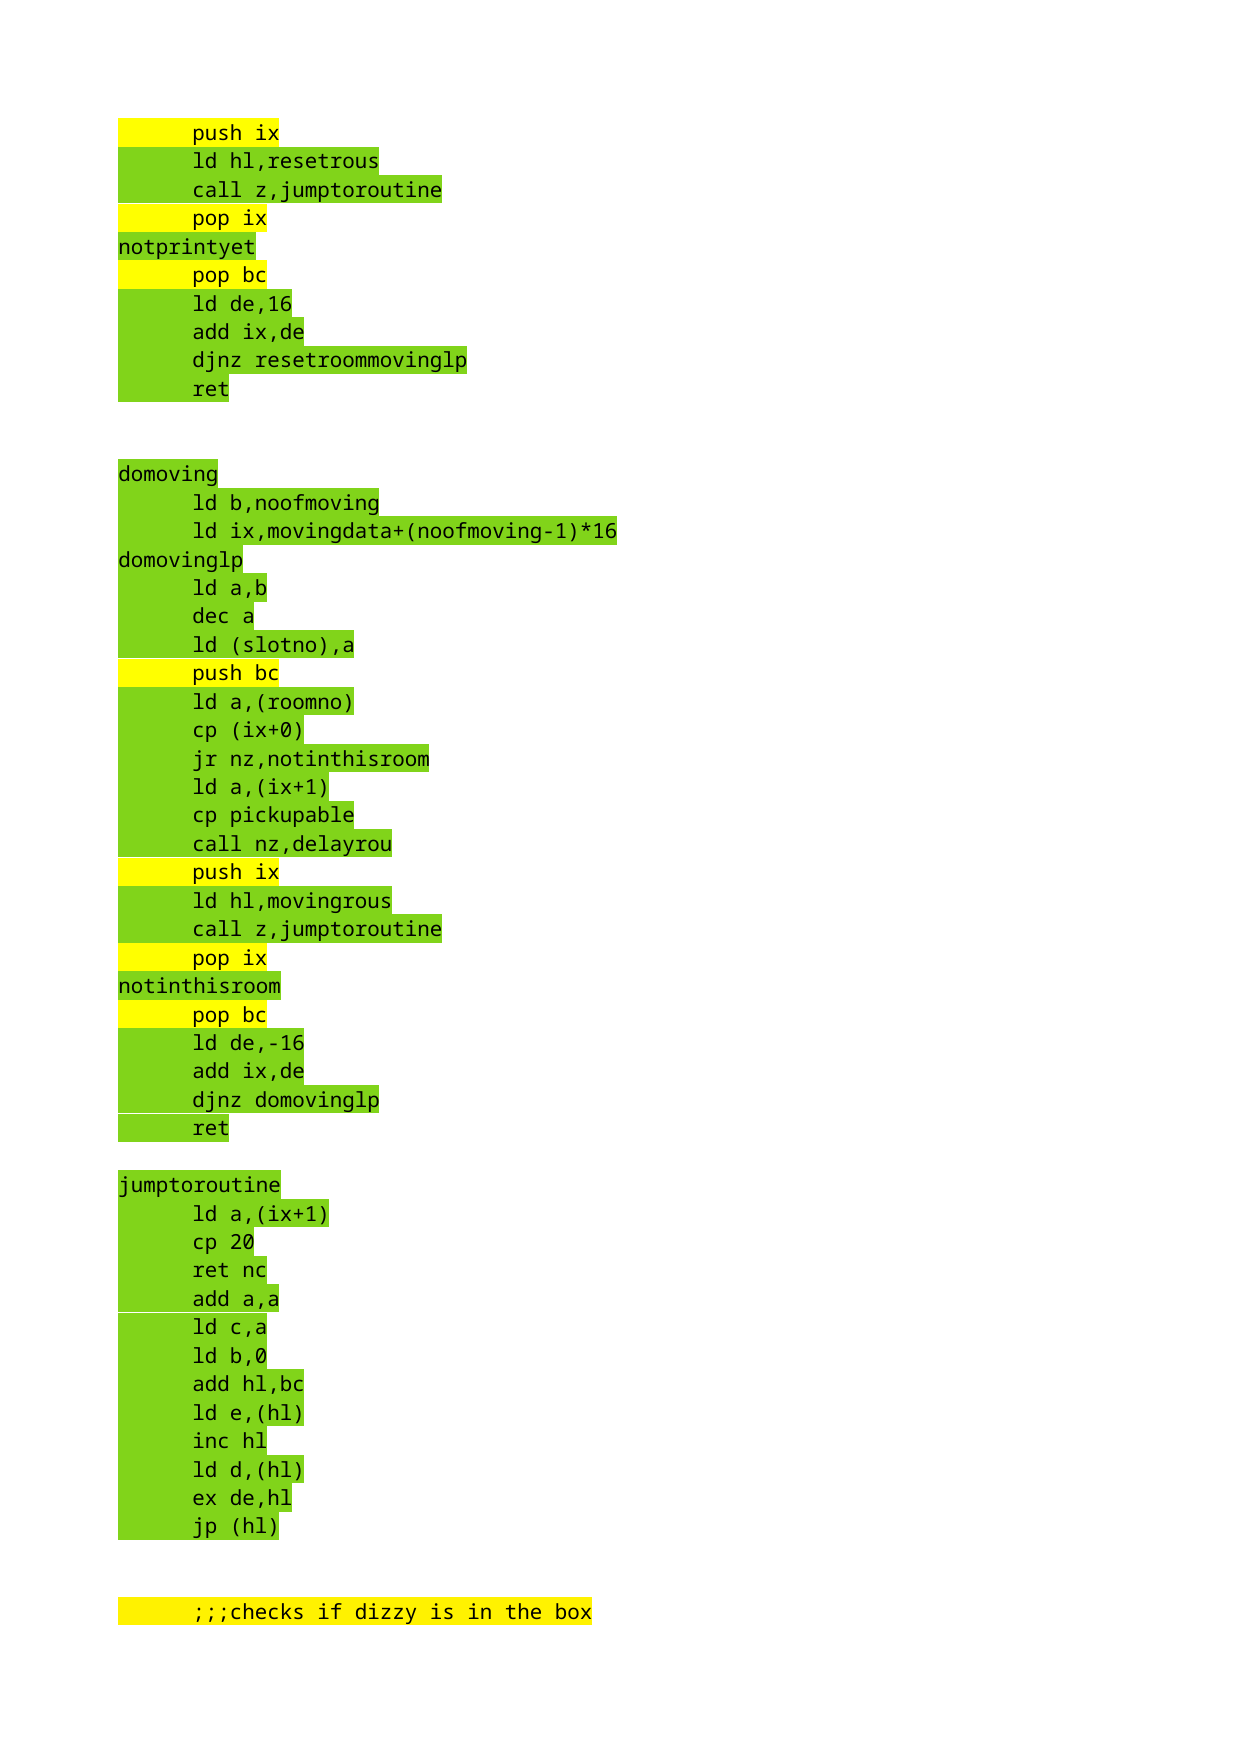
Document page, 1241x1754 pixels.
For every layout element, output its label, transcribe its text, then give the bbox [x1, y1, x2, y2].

text ld d,(hl) [118, 1455, 1122, 1483]
text ;;;checks if dizzy is in the box [118, 1597, 1122, 1625]
text ret [118, 374, 1122, 402]
text add ix,de [118, 317, 1122, 346]
text djnz domovinglp [118, 1085, 1122, 1113]
text cp 20 [118, 1227, 1122, 1256]
text push ix [118, 857, 1122, 886]
text ld de,-16 [118, 1028, 1122, 1057]
text notprintyet [118, 232, 1122, 260]
text ld c,a [118, 1312, 1122, 1341]
text jumptoroutine [118, 1170, 1122, 1199]
text push bc [118, 658, 1122, 687]
text domoving [118, 459, 1122, 488]
text domovinglp [118, 545, 1122, 573]
text add hl,bc [118, 1369, 1122, 1398]
text djnz resetroommovinglp [118, 346, 1122, 374]
text pop ix [118, 203, 1122, 232]
text jp (hl) [118, 1512, 1122, 1540]
text dec a [118, 602, 1122, 630]
text pop bc [118, 260, 1122, 289]
text ld (slotno),a [118, 630, 1122, 658]
text call z,jumptoroutine [118, 175, 1122, 203]
text ex de,hl [118, 1483, 1122, 1512]
text call nz,delayrou [118, 829, 1122, 857]
text ld a,(roomno) [118, 687, 1122, 715]
text ld e,(hl) [118, 1398, 1122, 1426]
text ld hl,resetrous [118, 147, 1122, 175]
text pop bc [118, 1000, 1122, 1028]
text jr nz,notinthisroom [118, 744, 1122, 772]
text call z,jumptoroutine [118, 914, 1122, 943]
text inc hl [118, 1426, 1122, 1455]
text ld ix,movingdata+(noofmoving-1)*16 [118, 516, 1122, 545]
text ld b,0 [118, 1341, 1122, 1369]
text cp pickupable [118, 801, 1122, 829]
text ld a,b [118, 573, 1122, 602]
text cp (ix+0) [118, 715, 1122, 744]
text notinthisroom [118, 971, 1122, 1000]
text ret [118, 1113, 1122, 1142]
text ld b,noofmoving [118, 488, 1122, 516]
text add a,a [118, 1284, 1122, 1312]
text ld de,16 [118, 289, 1122, 317]
text ld a,(ix+1) [118, 772, 1122, 801]
text add ix,de [118, 1057, 1122, 1085]
text ld hl,movingrous [118, 886, 1122, 914]
text ret nc [118, 1256, 1122, 1284]
text push ix [118, 118, 1122, 147]
text ld a,(ix+1) [118, 1199, 1122, 1227]
text pop ix [118, 943, 1122, 971]
